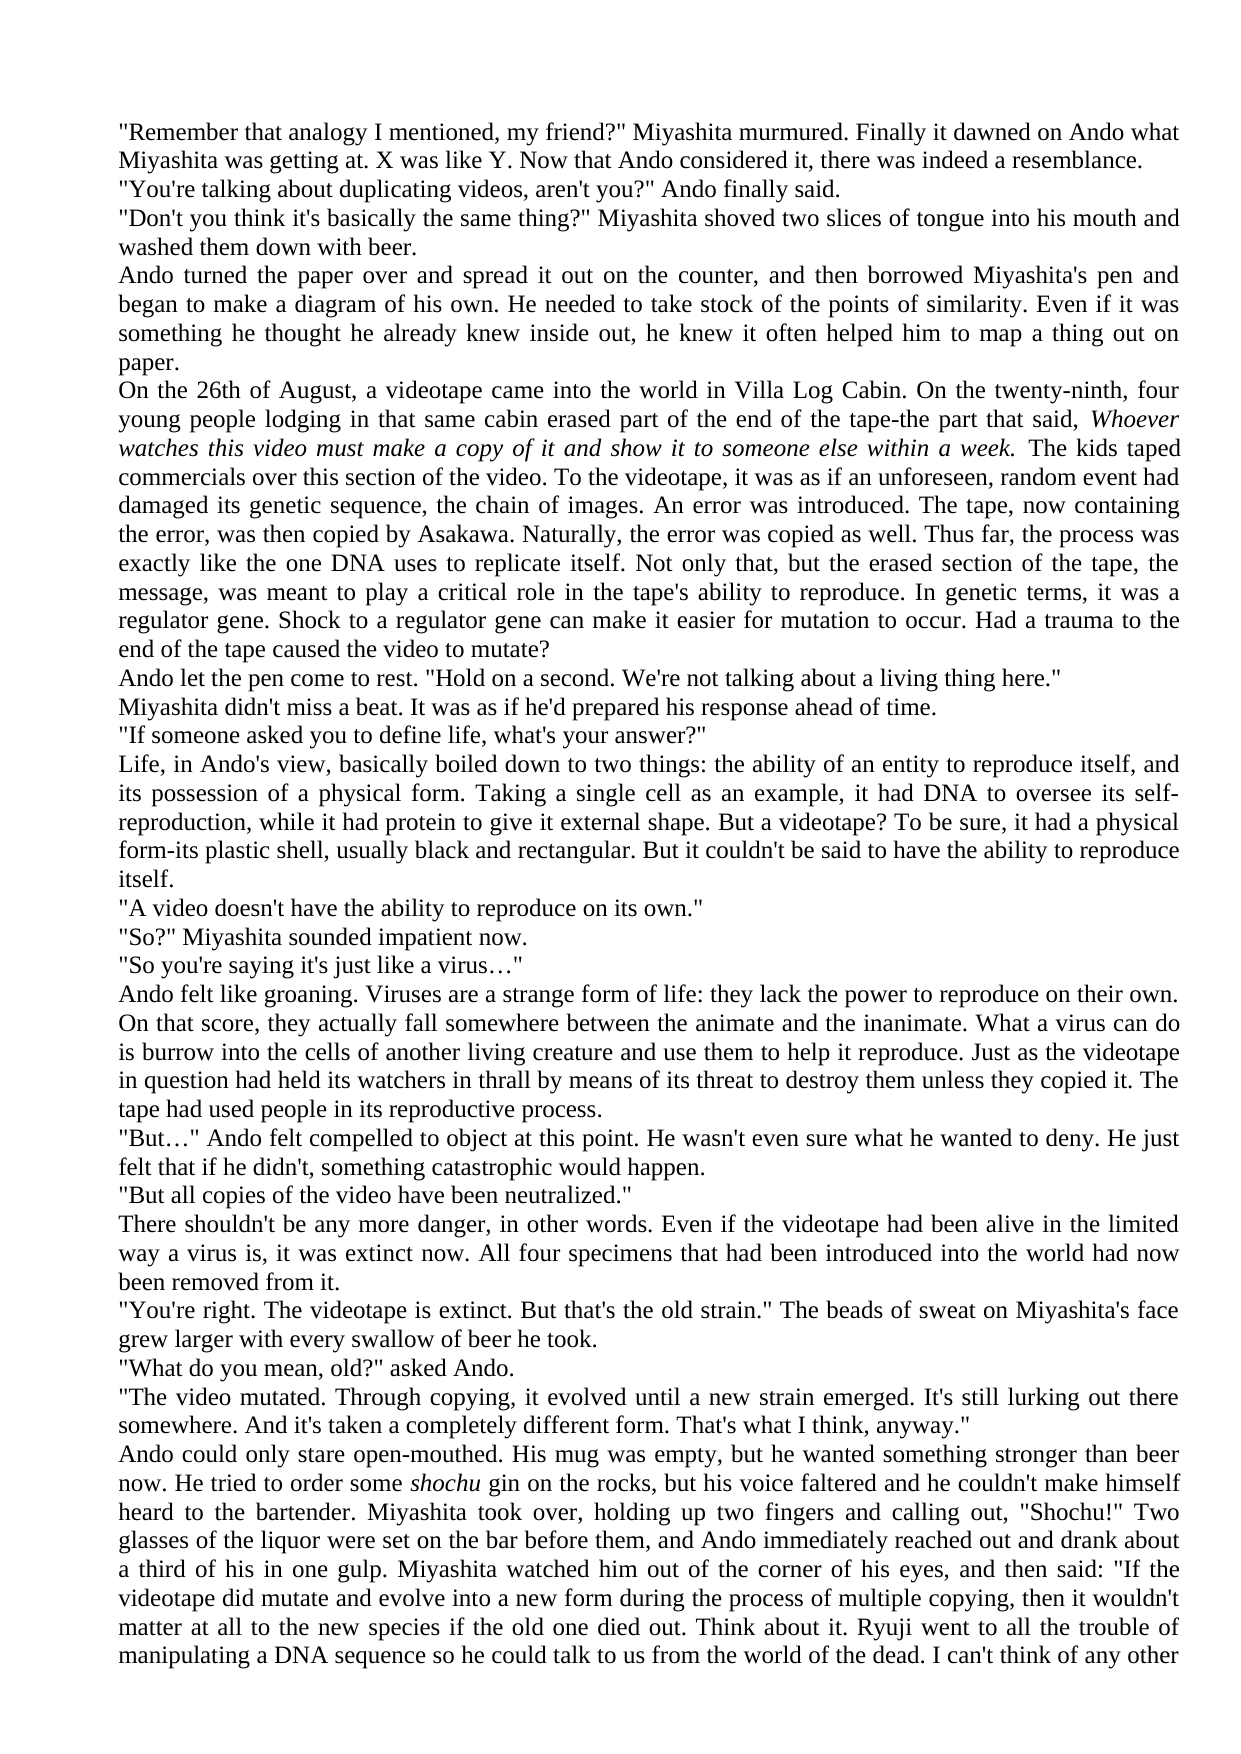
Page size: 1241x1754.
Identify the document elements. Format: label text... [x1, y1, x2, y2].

text "Remember that analogy I mentioned, my friend?" Miyashita murmured. Finally it dawned on Ando what Miyashita was getting at. X was like Y. Now that Ando considered it, there was indeed a resemblance. [118, 117, 1181, 174]
text There shouldn't be any more danger, in other words. Even if the videotape had been alive in the limited way a virus is, it was extinct now. All four specimens that had been introduced into the world had now been removed from it. [118, 1209, 1181, 1295]
text "But all copies of the video have been neutralized." [118, 1180, 1181, 1209]
text Ando turned the paper over and spread it out on the counter, and then borrowed Miyashita's pen and began to make a diagram of his own. He needed to take stock of the points of similarity. Even if it was something he thought he already knew inside out, he knew it often helped him to map a thing out on paper. [118, 260, 1181, 375]
text On the 26th of August, a videotape came into the world in Villa Log Cabin. On the twenty-ninth, four young people lodging in that same cabin erased part of the end of the tape-the part that said, Whoever watches this video must make a copy of it and show it to someone else within a week. The kids taped commercials over this section of the video. To the videotape, it was as if an unforeseen, random event had damaged its genetic sequence, the chain of images. An error was introduced. The tape, now containing the error, was then copied by Asakawa. Naturally, the error was copied as well. Thus far, the process was exactly like the one DNA uses to replicate itself. Not only that, but the erased section of the tape, the message, was meant to play a critical role in the tape's ability to reproduce. In genetic terms, it was a regulator gene. Shock to a regulator gene can make it easier for mutation to occur. Had a trauma to the end of the tape caused the video to mutate? [118, 375, 1181, 663]
text Miyashita didn't miss a beat. It was as if he'd prepared his response ahead of time. [118, 692, 1181, 720]
text "So you're saying it's just like a virus…" [118, 950, 1181, 979]
text "What do you mean, old?" asked Ando. [118, 1353, 1181, 1382]
text "A video doesn't have the ability to reproduce on its own." [118, 893, 1181, 922]
text "You're talking about duplicating videos, aren't you?" Ando finally said. [118, 174, 1181, 203]
text "If someone asked you to define life, what's your answer?" [118, 720, 1181, 749]
text Life, in Ando's view, basically boiled down to two things: the ability of an entity to reproduce itself, and its possession of a physical form. Taking a single cell as an example, it had DNA to oversee its self-reproduction, while it had protein to give it external shape. But a videotape? To be sure, it had a physical form-its plastic shell, usually black and rectangular. But it couldn't be said to have the ability to reproduce itself. [118, 749, 1181, 893]
text "You're right. The videotape is extinct. But that's the old strain." The beads of sweat on Miyashita's face grew larger with every swallow of beer he took. [118, 1295, 1181, 1353]
text "Don't you think it's basically the same thing?" Miyashita shoved two slices of tongue into his mouth and washed them down with beer. [118, 203, 1181, 260]
text "The video mutated. Through copying, it evolved until a new strain emerged. It's still lurking out there somewhere. And it's taken a completely different form. That's what I think, anyway." [118, 1382, 1181, 1439]
text Ando let the pen come to rest. "Hold on a second. We're not talking about a living thing here." [118, 663, 1181, 692]
text Ando could only stare open-mouthed. His mug was empty, but he wanted something stronger than beer now. He tried to order some shochu gin on the rocks, but his voice faltered and he couldn't make himself heard to the bartender. Miyashita took over, holding up two fingers and calling out, "Shochu!" Two glasses of the liquor were set on the bar before them, and Ando immediately reached out and drank about a third of his in one gulp. Miyashita watched him out of the corner of his eyes, and then said: "If the videotape did mutate and evolve into a new form during the process of multiple copying, then it wouldn't matter at all to the new species if the old one died out. Think about it. Ryuji went to all the trouble of manipulating a DNA sequence so he could talk to us from the world of the dead. I can't think of any other [118, 1439, 1181, 1669]
text Ando felt like groaning. Viruses are a strange form of life: they lack the power to reproduce on their own. On that score, they actually fall somewhere between the animate and the inanimate. What a virus can do is burrow into the cells of another living creature and use them to help it reproduce. Just as the videotape in question had held its watchers in thrall by means of its threat to destroy them unless they copied it. The tape had used people in its reproductive process. [118, 979, 1181, 1123]
text "So?" Miyashita sounded impatient now. [118, 922, 1181, 950]
text "But…" Ando felt compelled to object at this point. He wasn't even sure what he wanted to deny. He just felt that if he didn't, something catastrophic would happen. [118, 1123, 1181, 1180]
